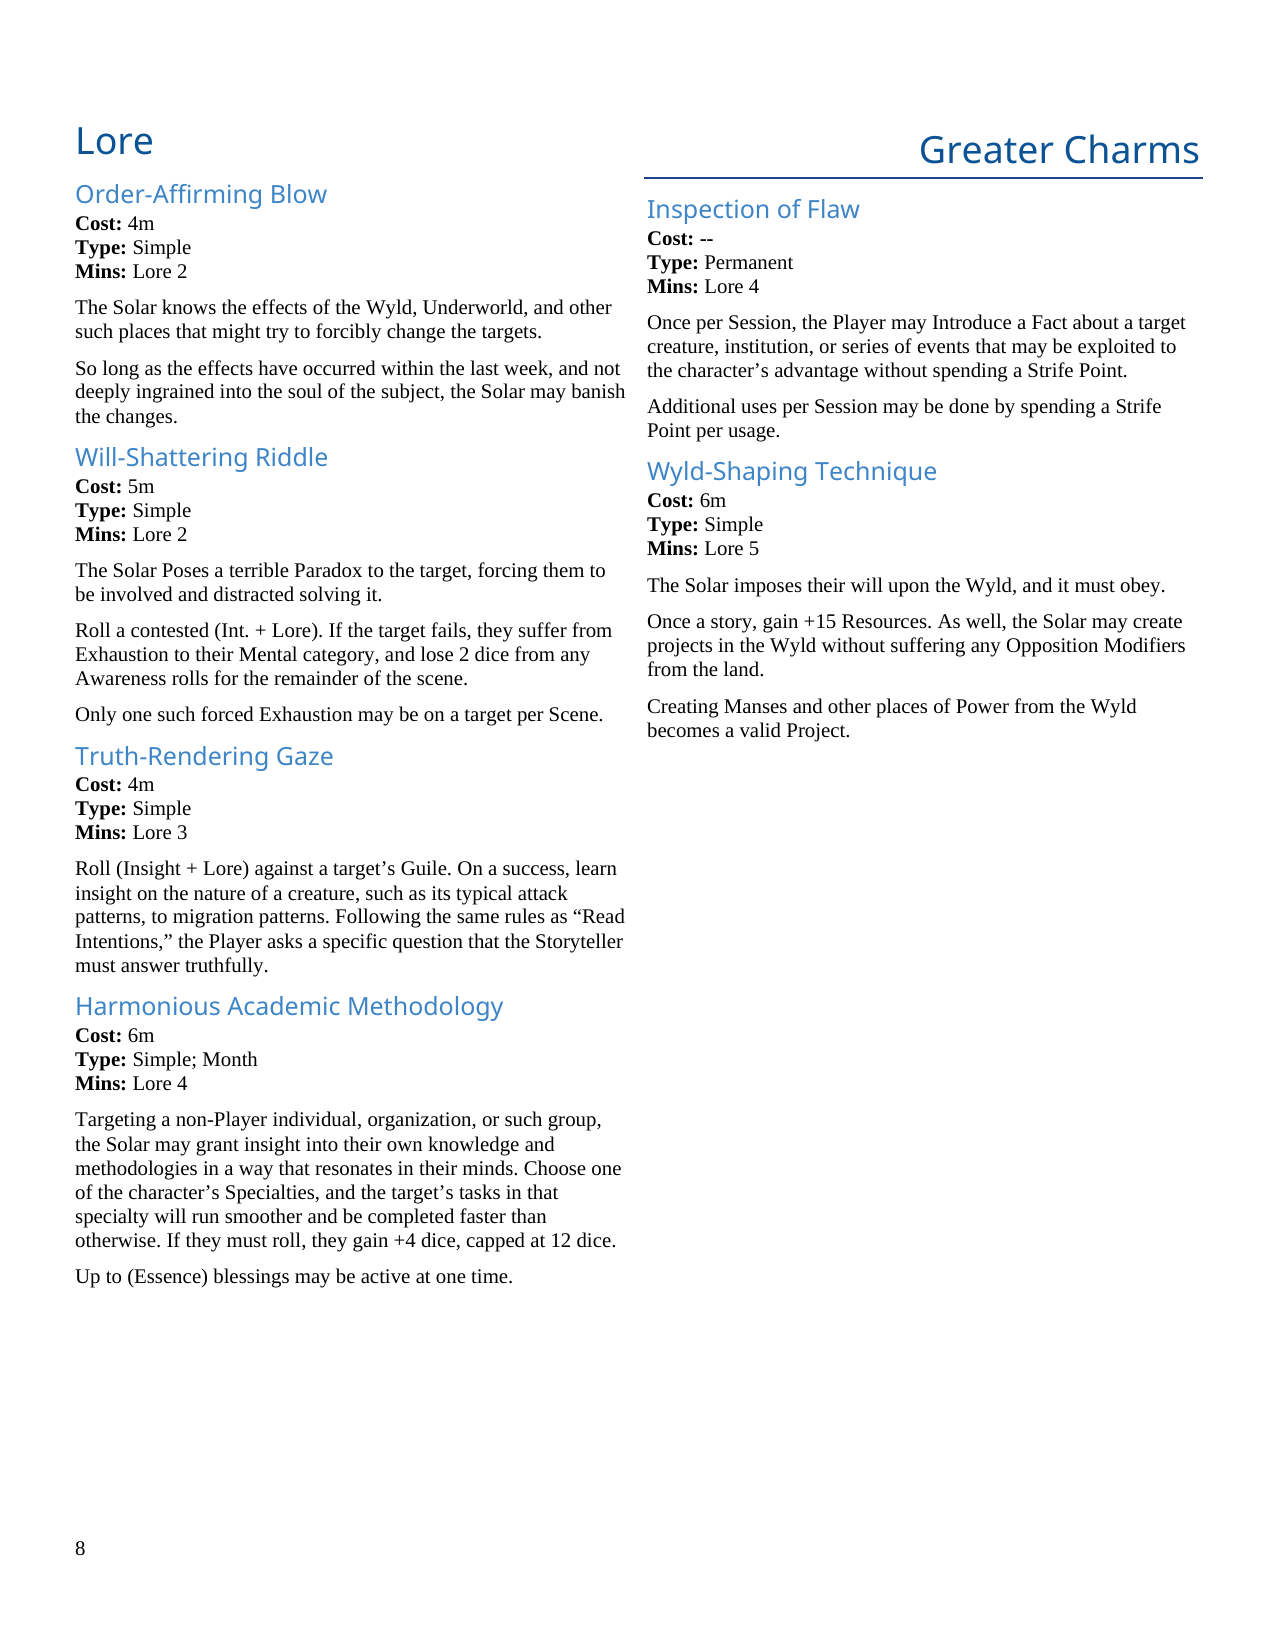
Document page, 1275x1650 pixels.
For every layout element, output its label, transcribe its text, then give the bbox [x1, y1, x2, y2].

subtitle Lore [75, 114, 628, 165]
text Roll a contested (Int. + Lore). If the target fails, they suffer from Exhaustion to their Mental category, and lose 2 dice from any Awareness rolls for the remainder of the scene. [75, 618, 628, 690]
text Targeting a non-Player individual, organization, or such group, the Solar may grant insight into their own knowledge and methodologies in a way that resonates in their minds. Choose one of the character’s Specialties, and the target’s tasks in that specialty will run smoother and be completed faster than otherwise. If they must roll, they gain +4 dice, capped at 12 dice. [75, 1107, 628, 1252]
text Cost: 4m Type: Simple Mins: Lore 2 [75, 211, 628, 283]
text Up to (Essence) blessings may be active at one time. [75, 1264, 628, 1288]
subtitle Truth-Rendering Gaze [75, 738, 628, 772]
text Once a story, gain +15 Resources. As well, the Solar may create projects in the Wyld without suffering any Opposition Modifiers from the land. [647, 609, 1200, 681]
text Cost: 4m Type: Simple Mins: Lore 3 [75, 772, 628, 844]
text Once per Session, the Player may Introduce a Fact about a target creature, institution, or series of events that may be exploited to the character’s advantage without spending a Strife Point. [647, 310, 1200, 382]
text The Solar Poses a terrible Paradox to the target, forcing them to be involved and distracted solving it. [75, 558, 628, 606]
text Cost: 5m Type: Simple Mins: Lore 2 [75, 474, 628, 546]
subtitle Greater Charms [644, 120, 1203, 177]
text Creating Manses and other places of Power from the Wyld becomes a valid Project. [647, 694, 1200, 742]
text Roll (Insight + Lore) against a target’s Guile. On a success, learn insight on the nature of a creature, such as its typical attack patterns, to migration patterns. Following the same rules as “Read Intentions,” the Player asks a specific question that the Storyteller must answer truthfully. [75, 856, 628, 977]
subtitle Will-Shattering Riddle [75, 439, 628, 474]
subtitle Inspection of Flaw [647, 191, 1200, 226]
text Cost: -- Type: Permanent Mins: Lore 4 [647, 226, 1200, 298]
text Cost: 6m Type: Simple; Month Mins: Lore 4 [75, 1023, 628, 1095]
text Additional uses per Session may be done by spending a Strife Point per usage. [647, 394, 1200, 442]
text So long as the effects have occurred within the last week, and not deeply ingrained into the soul of the subject, the Solar may banish the changes. [75, 355, 628, 428]
subtitle Wyld-Shaping Technique [647, 454, 1200, 488]
text The Solar imposes their will upon the Wyld, and it must obey. [647, 573, 1200, 597]
subtitle Order-Affirming Blow [75, 177, 628, 211]
text Only one such forced Exhaustion may be on a target per Scene. [75, 702, 628, 726]
text Cost: 6m Type: Simple Mins: Lore 5 [647, 488, 1200, 560]
subtitle Harmonious Academic Methodology [75, 989, 628, 1023]
text The Solar knows the effects of the Wyld, Underworld, and other such places that might try to forcibly change the targets. [75, 295, 628, 343]
